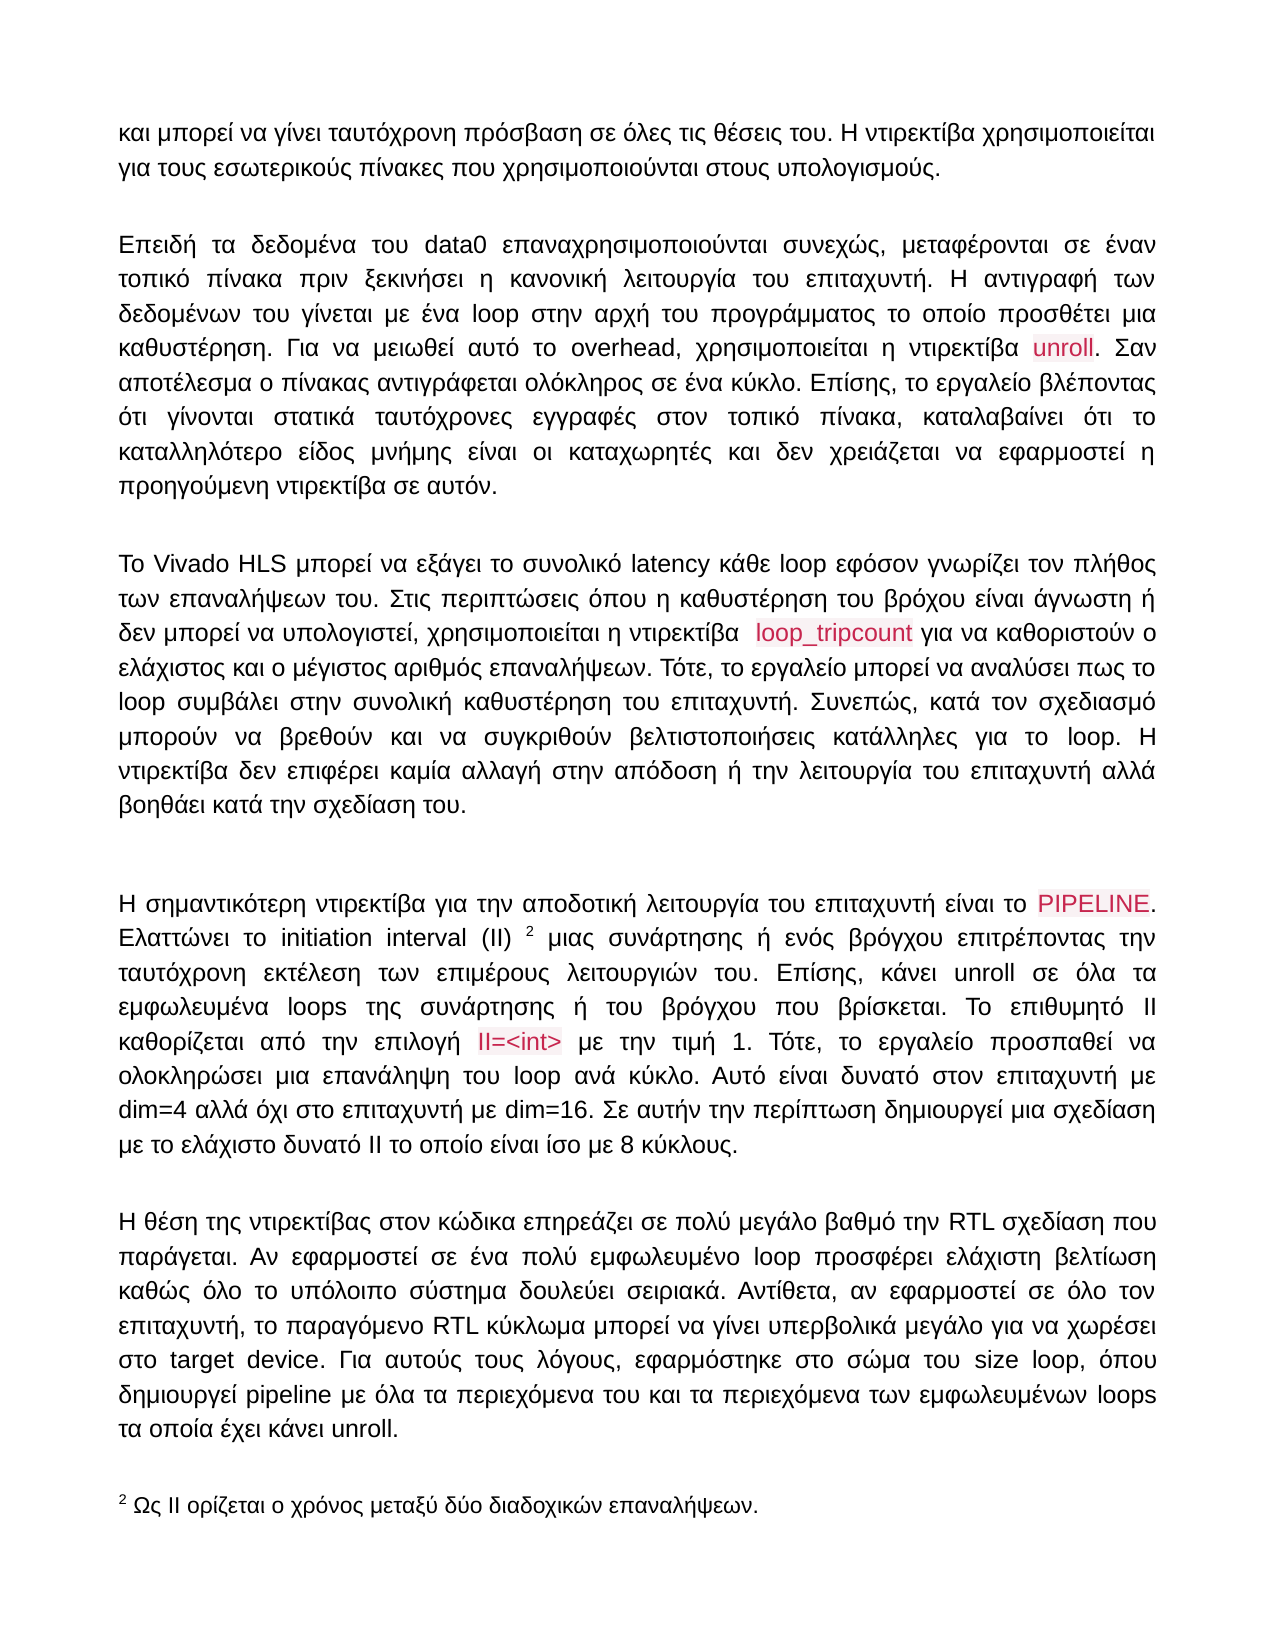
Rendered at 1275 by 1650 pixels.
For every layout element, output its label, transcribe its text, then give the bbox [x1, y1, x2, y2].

text και μπορεί να γίνει ταυτόχρονη πρόσβαση σε όλες τις θέσεις του. Η ντιρεκτίβα χρησιμοποιείται για τους εσωτερικούς πίνακες που χρησιμοποιούνται στους υπολογισμούς. [118, 118, 1157, 181]
text Η θέση της ντιρεκτίβας στον κώδικα επηρεάζει σε πολύ μεγάλο βαθμό την RTL σχεδίαση που παράγεται. Αν εφαρμοστεί σε ένα πολύ εμφωλευμένο loop προσφέρει ελάχιστη βελτίωση καθώς όλο το υπόλοιπο σύστημα δουλεύει σειριακά. Αντίθετα, αν εφαρμοστεί σε όλο τον επιταχυντή, το παραγόμενο RTL κύκλωμα μπορεί να γίνει υπερβολικά μεγάλο για να χωρέσει στο target device. Για αυτούς τους λόγους, εφαρμόστηκε στο σώμα του size loop, όπου δημιουργεί pipeline με όλα τα περιεχόμενα του και τα περιεχόμενα των εμφωλευμένων loops τα οποία έχει κάνει unroll. [118, 1207, 1157, 1443]
text Επειδή τα δεδομένα του data0 επαναχρησιμοποιούνται συνεχώς, μεταφέρονται σε έναν τοπικό πίνακα πριν ξεκινήσει η κανονική λειτουργία του επιταχυντή. Η αντιγραφή των δεδομένων του γίνεται με ένα loop στην αρχή του προγράμματος το οποίο προσθέτει μια καθυστέρηση. Για να μειωθεί αυτό το overhead, χρησιμοποιείται η ντιρεκτίβα unroll. Σαν αποτέλεσμα ο πίνακας αντιγράφεται ολόκληρος σε ένα κύκλο. Επίσης, το εργαλείο βλέποντας ότι γίνονται στατικά ταυτόχρονες εγγραφές στον τοπικό πίνακα, καταλαβαίνει ότι το καταλληλότερο είδος μνήμης είναι οι καταχωρητές και δεν χρειάζεται να εφαρμοστεί η προηγούμενη ντιρεκτίβα σε αυτόν. [118, 230, 1157, 500]
text Το Vivado HLS μπορεί να εξάγει το συνολικό latency κάθε loop εφόσον γνωρίζει τον πλήθος των επαναλήψεων του. Στις περιπτώσεις όπου η καθυστέρηση του βρόχου είναι άγνωστη ή δεν μπορεί να υπολογιστεί, χρησιμοποιείται η ντιρεκτίβα loop_tripcount για να καθοριστούν ο ελάχιστος και ο μέγιστος αριθμός επαναλήψεων. Τότε, το εργαλείο μπορεί να αναλύσει πως το loop συμβάλει στην συνολική καθυστέρηση του επιταχυντή. Συνεπώς, κατά τον σχεδιασμό μπορούν να βρεθούν και να συγκριθούν βελτιστοποιήσεις κατάλληλες για το loop. Η ντιρεκτίβα δεν επιφέρει καμία αλλαγή στην απόδοση ή την λειτουργία του επιταχυντή αλλά βοηθάει κατά την σχεδίαση του. [118, 549, 1157, 819]
text Η σημαντικότερη ντιρεκτίβα για την αποδοτική λειτουργία του επιταχυντή είναι το PIPELINE. Ελαττώνει το initiation interval (II) 2 μιας συνάρτησης ή ενός βρόγχου επιτρέποντας την ταυτόχρονη εκτέλεση των επιμέρους λειτουργιών του. Επίσης, κάνει unroll σε όλα τα εμφωλευμένα loops της συνάρτησης ή του βρόγχου που βρίσκεται. Το επιθυμητό II καθορίζεται από την επιλογή II=<int> με την τιμή 1. Τότε, το εργαλείο προσπαθεί να ολοκληρώσει μια επανάληψη του loop ανά κύκλο. Αυτό είναι δυνατό στον επιταχυντή με dim=4 αλλά όχι στο επιταχυντή με dim=16. Σε αυτήν την περίπτωση δημιουργεί μια σχεδίαση με το ελάχιστο δυνατό ΙΙ το οποίο είναι ίσο με 8 κύκλους. [118, 889, 1157, 1159]
text 2 Ως II ορίζεται ο χρόνος μεταξύ δύο διαδοχικών επαναλήψεων. [118, 1492, 1157, 1521]
